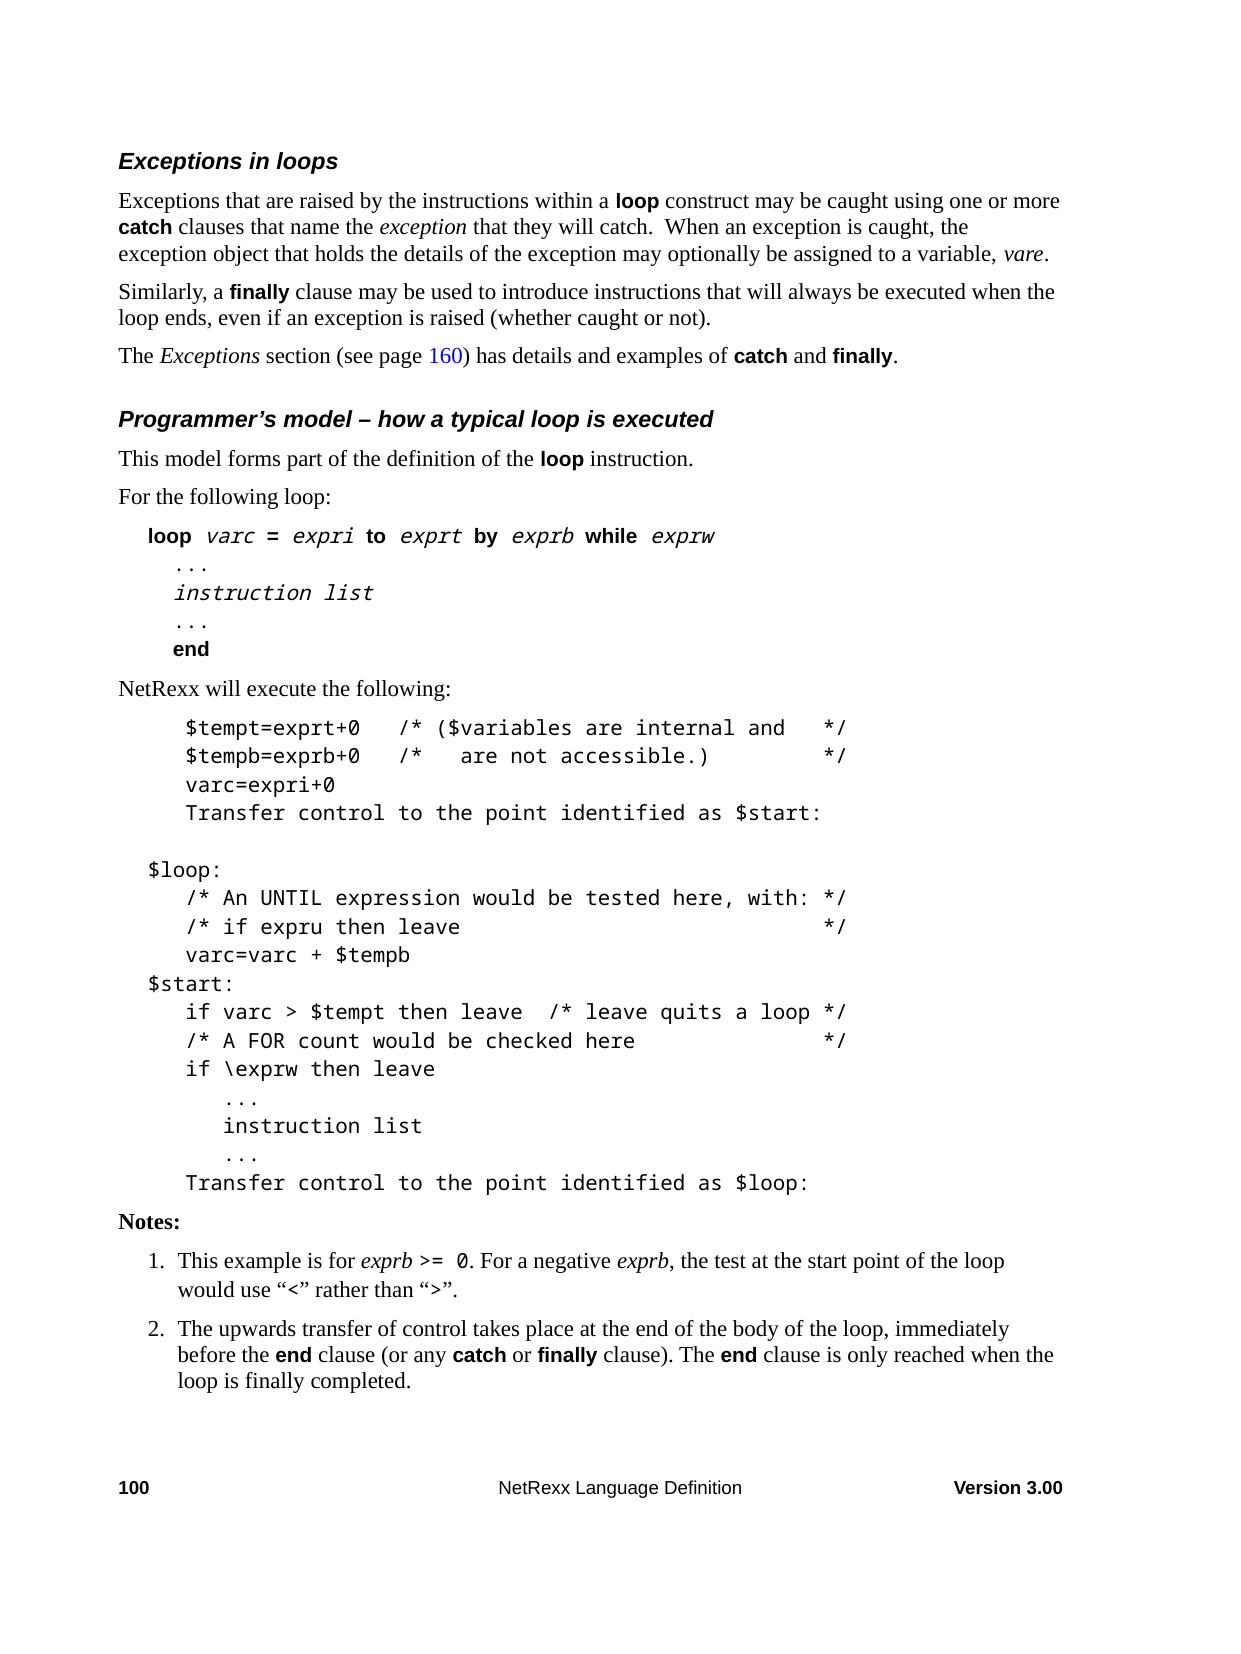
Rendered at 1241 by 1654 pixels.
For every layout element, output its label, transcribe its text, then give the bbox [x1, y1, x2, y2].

text NetRexx will execute the following: [118, 675, 1063, 701]
text For the following loop: [118, 483, 1063, 509]
subtitle Programmer’s model – how a typical loop is executed [118, 405, 1063, 432]
text Exceptions that are raised by the instructions within a loop construct may be caught using one or more catch clauses that name the exception that they will catch. When an exception is caught, the exception object that holds the details of the exception may optionally be assigned to a variable, vare. [118, 187, 1063, 266]
text $tempt=exprt+0 /* ($variables are internal and */ $tempb=exprb+0 /* are not accessible.) */ varc=expri+0 Transfer control to the point identified as $start: $loop: /* An UNTIL expression would be tested here, with: */ /* if expru then leave */ varc=varc + $tempb $start: if varc > $tempt then leave /* leave quits a loop */ /* A FOR count would be checked here */ if \exprw then leave ... instruction list ... Transfer control to the point identified as $loop: [148, 713, 1063, 1196]
text The Exceptions section (see page 154) has details and examples of catch and finally. [118, 342, 1063, 368]
text This model forms part of the definition of the loop instruction. [118, 444, 1063, 471]
text Notes: [118, 1208, 1063, 1234]
text Similarly, a finally clause may be used to introduce instructions that will always be executed when the loop ends, even if an exception is raised (whether caught or not). [118, 278, 1063, 330]
subtitle Exceptions in loops [118, 148, 1063, 174]
text loop varc = expri to exprt by exprb while exprw ... instruction list ... end [148, 521, 1063, 663]
list The upwards transfer of control takes place at the end of the body of the loop, immediately before the end clause (or any catch or finally clause). The end clause is only reached when the loop is finally completed. [148, 1315, 1063, 1394]
list This example is for exprb >= 0. For a negative exprb, the test at the start point of the loop would use “<” rather than “>”. [148, 1246, 1063, 1303]
